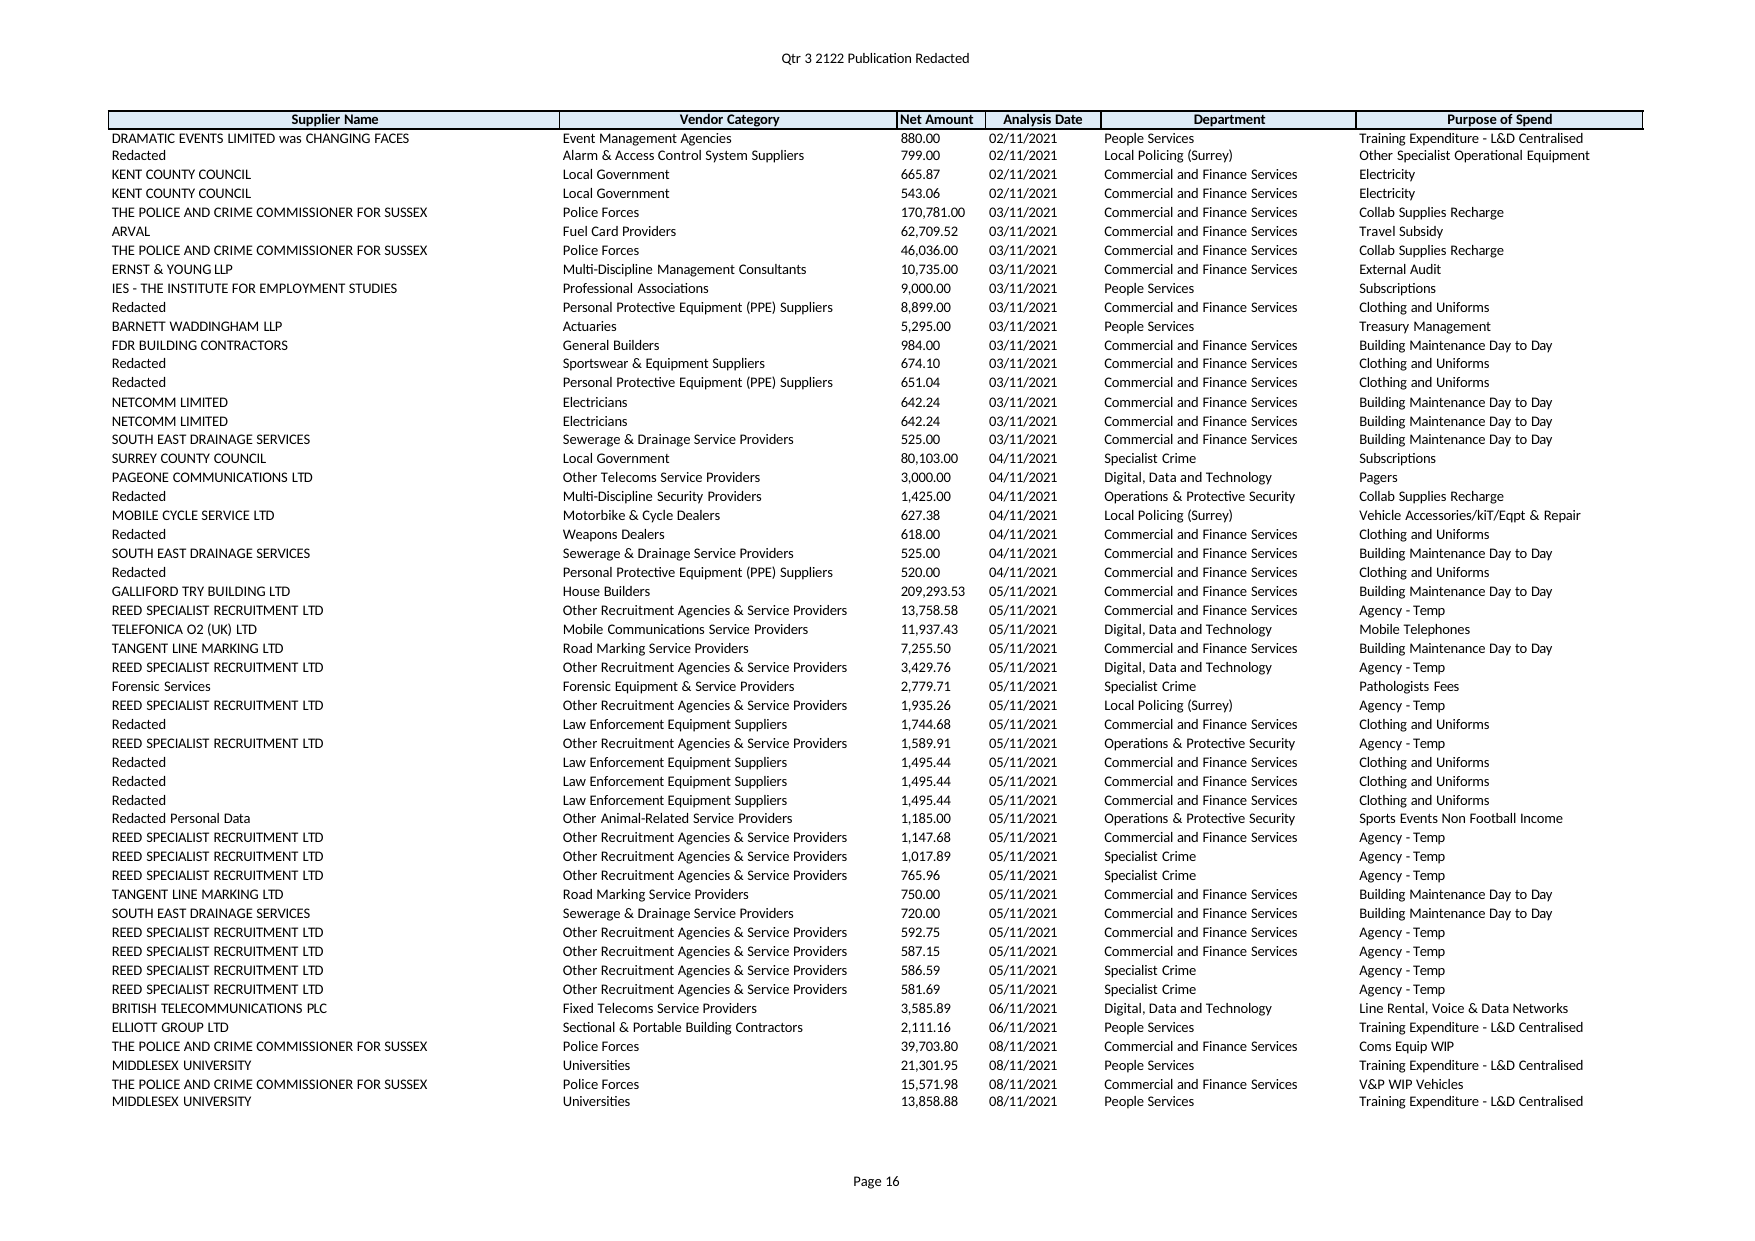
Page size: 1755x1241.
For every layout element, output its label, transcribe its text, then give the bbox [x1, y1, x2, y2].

table_cell Building Maintenance Day to Day [1356, 337, 1643, 356]
table_cell 39,703.80 [897, 1038, 985, 1057]
table_cell Local Government [559, 450, 897, 469]
table_cell Clothing and Uniforms [1356, 716, 1643, 735]
table_cell 03/11/2021 [985, 431, 1101, 450]
table_cell Sewerage & Drainage Service Providers [559, 905, 897, 924]
table_cell THE POLICE AND CRIME COMMISSIONER FOR SUSSEX [108, 1076, 559, 1095]
table_cell Treasury Management [1356, 318, 1643, 337]
table_cell Clothing and Uniforms [1356, 356, 1643, 374]
table_cell Sectional & Portable Building Contractors [559, 1019, 897, 1038]
table_cell Commercial and Finance Services [1101, 905, 1356, 924]
table_cell DRAMATIC EVENTS LIMITED was CHANGING FACES [108, 130, 559, 147]
table_cell 02/11/2021 [985, 185, 1101, 204]
table_cell Other Recruitment Agencies & Service Providers [559, 868, 897, 886]
table_cell 9,000.00 [897, 280, 985, 299]
table_cell 209,293.53 [897, 583, 985, 602]
table_cell 05/11/2021 [985, 924, 1101, 943]
table_cell Digital, Data and Technology [1101, 621, 1356, 640]
table_cell 04/11/2021 [985, 526, 1101, 545]
table_cell Operations & Protective Security [1101, 811, 1356, 829]
table_cell IES - THE INSTITUTE FOR EMPLOYMENT STUDIES [108, 280, 559, 299]
table_cell 02/11/2021 [985, 166, 1101, 185]
table_cell Specialist Crime [1101, 962, 1356, 981]
table_cell Weapons Dealers [559, 526, 897, 545]
table_cell Law Enforcement Equipment Suppliers [559, 792, 897, 811]
table_cell Commercial and Finance Services [1101, 356, 1356, 374]
table_cell NETCOMM LIMITED [108, 413, 559, 431]
table_cell Training Expenditure - L&D Centralised [1356, 1057, 1643, 1076]
table_cell Local Policing (Surrey) [1101, 147, 1356, 166]
table_cell 525.00 [897, 431, 985, 450]
table_cell Redacted [108, 356, 559, 374]
table_cell 03/11/2021 [985, 223, 1101, 242]
table_cell Pathologists Fees [1356, 678, 1643, 697]
table_cell Agency - Temp [1356, 849, 1643, 867]
table_cell Police Forces [559, 242, 897, 261]
table_cell Multi-Discipline Management Consultants [559, 261, 897, 280]
table_cell Commercial and Finance Services [1101, 223, 1356, 242]
table_cell 7,255.50 [897, 640, 985, 659]
table_cell THE POLICE AND CRIME COMMISSIONER FOR SUSSEX [108, 204, 559, 223]
table_cell KENT COUNTY COUNCIL [108, 166, 559, 185]
table_cell 02/11/2021 [985, 130, 1101, 147]
table_cell 581.69 [897, 981, 985, 1000]
table_cell Collab Supplies Recharge [1356, 204, 1643, 223]
table_cell 05/11/2021 [985, 981, 1101, 1000]
table_cell Commercial and Finance Services [1101, 526, 1356, 545]
table_cell Alarm & Access Control System Suppliers [559, 147, 897, 166]
table_cell 1,185.00 [897, 811, 985, 829]
table_cell People Services [1101, 1057, 1356, 1076]
table_cell Other Recruitment Agencies & Service Providers [559, 924, 897, 943]
table_cell TANGENT LINE MARKING LTD [108, 886, 559, 905]
table_cell 618.00 [897, 526, 985, 545]
table_cell Mobile Communications Service Providers [559, 621, 897, 640]
table_cell Building Maintenance Day to Day [1356, 431, 1643, 450]
table_cell Clothing and Uniforms [1356, 773, 1643, 792]
table_cell REED SPECIALIST RECRUITMENT LTD [108, 735, 559, 754]
table_cell 03/11/2021 [985, 242, 1101, 261]
table_cell Redacted [108, 564, 559, 583]
table_cell REED SPECIALIST RECRUITMENT LTD [108, 849, 559, 867]
table_cell 46,036.00 [897, 242, 985, 261]
table_cell Electricity [1356, 185, 1643, 204]
table_cell Training Expenditure - L&D Centralised [1356, 1019, 1643, 1038]
table_cell Clothing and Uniforms [1356, 299, 1643, 318]
table_cell 03/11/2021 [985, 413, 1101, 431]
table_cell Professional Associations [559, 280, 897, 299]
table_cell Forensic Services [108, 678, 559, 697]
table_cell Digital, Data and Technology [1101, 659, 1356, 678]
table_cell 2,779.71 [897, 678, 985, 697]
table_cell Digital, Data and Technology [1101, 469, 1356, 488]
table_cell BRITISH TELECOMMUNICATIONS PLC [108, 1000, 559, 1019]
table_cell Specialist Crime [1101, 981, 1356, 1000]
table_cell THE POLICE AND CRIME COMMISSIONER FOR SUSSEX [108, 1038, 559, 1057]
table_cell 525.00 [897, 545, 985, 564]
table_cell BARNETT WADDINGHAM LLP [108, 318, 559, 337]
table_cell Commercial and Finance Services [1101, 640, 1356, 659]
table_cell Commercial and Finance Services [1101, 394, 1356, 412]
table_cell People Services [1101, 318, 1356, 337]
table_cell ERNST & YOUNG LLP [108, 261, 559, 280]
table_cell Universities [559, 1057, 897, 1076]
table_cell GALLIFORD TRY BUILDING LTD [108, 583, 559, 602]
table_cell Digital, Data and Technology [1101, 1000, 1356, 1019]
table_cell 05/11/2021 [985, 830, 1101, 848]
table_cell NETCOMM LIMITED [108, 394, 559, 412]
table_cell 05/11/2021 [985, 602, 1101, 621]
table_cell 5,295.00 [897, 318, 985, 337]
table_cell Fuel Card Providers [559, 223, 897, 242]
table_cell Commercial and Finance Services [1101, 886, 1356, 905]
table_header Analysis Date [986, 112, 1100, 128]
table_cell Redacted [108, 375, 559, 393]
table_cell Redacted [108, 299, 559, 318]
table_cell Sewerage & Drainage Service Providers [559, 431, 897, 450]
table_cell Sports Events Non Football Income [1356, 811, 1643, 829]
table_cell Pagers [1356, 469, 1643, 488]
table_cell MOBILE CYCLE SERVICE LTD [108, 507, 559, 526]
table_cell 05/11/2021 [985, 943, 1101, 962]
table_cell Other Recruitment Agencies & Service Providers [559, 659, 897, 678]
table_cell Other Recruitment Agencies & Service Providers [559, 735, 897, 754]
table_cell 06/11/2021 [985, 1019, 1101, 1038]
table_cell 05/11/2021 [985, 754, 1101, 773]
table_cell Police Forces [559, 1038, 897, 1057]
table_cell 587.15 [897, 943, 985, 962]
table_cell Clothing and Uniforms [1356, 526, 1643, 545]
table_cell Other Recruitment Agencies & Service Providers [559, 602, 897, 621]
table_cell REED SPECIALIST RECRUITMENT LTD [108, 830, 559, 848]
table_cell Commercial and Finance Services [1101, 166, 1356, 185]
table_cell Redacted [108, 754, 559, 773]
table_cell People Services [1101, 1019, 1356, 1038]
table_cell 750.00 [897, 886, 985, 905]
table_cell 3,429.76 [897, 659, 985, 678]
table_cell THE POLICE AND CRIME COMMISSIONER FOR SUSSEX [108, 242, 559, 261]
table_cell Commercial and Finance Services [1101, 337, 1356, 356]
table_cell TANGENT LINE MARKING LTD [108, 640, 559, 659]
table_cell 06/11/2021 [985, 1000, 1101, 1019]
table_cell Other Recruitment Agencies & Service Providers [559, 981, 897, 1000]
table_cell 03/11/2021 [985, 337, 1101, 356]
table_cell 05/11/2021 [985, 792, 1101, 811]
table_cell Fixed Telecoms Service Providers [559, 1000, 897, 1019]
table_cell Building Maintenance Day to Day [1356, 545, 1643, 564]
table_cell Redacted [108, 773, 559, 792]
table_cell 05/11/2021 [985, 697, 1101, 716]
table_cell Law Enforcement Equipment Suppliers [559, 754, 897, 773]
table_cell 765.96 [897, 868, 985, 886]
table_cell Other Animal-Related Service Providers [559, 811, 897, 829]
table_cell Mobile Telephones [1356, 621, 1643, 640]
table_cell 03/11/2021 [985, 204, 1101, 223]
table_cell 3,585.89 [897, 1000, 985, 1019]
table_cell 665.87 [897, 166, 985, 185]
table_cell Clothing and Uniforms [1356, 564, 1643, 583]
table_cell 1,935.26 [897, 697, 985, 716]
table_cell Other Recruitment Agencies & Service Providers [559, 830, 897, 848]
table_cell Operations & Protective Security [1101, 735, 1356, 754]
table_cell REED SPECIALIST RECRUITMENT LTD [108, 943, 559, 962]
table_cell 05/11/2021 [985, 716, 1101, 735]
table_cell Clothing and Uniforms [1356, 754, 1643, 773]
table_cell 03/11/2021 [985, 356, 1101, 374]
table_cell Local Government [559, 185, 897, 204]
table_cell 1,589.91 [897, 735, 985, 754]
table_cell Redacted [108, 716, 559, 735]
table_cell 13,858.88 [897, 1095, 985, 1112]
table_cell 05/11/2021 [985, 849, 1101, 867]
table_cell Law Enforcement Equipment Suppliers [559, 773, 897, 792]
table_cell 04/11/2021 [985, 450, 1101, 469]
table_cell Commercial and Finance Services [1101, 545, 1356, 564]
table_cell Other Recruitment Agencies & Service Providers [559, 849, 897, 867]
table_cell Commercial and Finance Services [1101, 792, 1356, 811]
table_cell 80,103.00 [897, 450, 985, 469]
table_cell Police Forces [559, 204, 897, 223]
table_cell 05/11/2021 [985, 621, 1101, 640]
table_cell 02/11/2021 [985, 147, 1101, 166]
table_cell Other Telecoms Service Providers [559, 469, 897, 488]
table_cell 592.75 [897, 924, 985, 943]
table_cell Agency - Temp [1356, 924, 1643, 943]
table_cell REED SPECIALIST RECRUITMENT LTD [108, 924, 559, 943]
table_cell SURREY COUNTY COUNCIL [108, 450, 559, 469]
table_cell Electricians [559, 413, 897, 431]
table_cell 11,937.43 [897, 621, 985, 640]
table_cell Electricity [1356, 166, 1643, 185]
table_cell 10,735.00 [897, 261, 985, 280]
table_cell MIDDLESEX UNIVERSITY [108, 1057, 559, 1076]
table_cell FDR BUILDING CONTRACTORS [108, 337, 559, 356]
table_cell REED SPECIALIST RECRUITMENT LTD [108, 659, 559, 678]
table_cell Agency - Temp [1356, 697, 1643, 716]
table_cell Building Maintenance Day to Day [1356, 905, 1643, 924]
table_cell Personal Protective Equipment (PPE) Suppliers [559, 375, 897, 393]
table_cell Commercial and Finance Services [1101, 754, 1356, 773]
table_cell REED SPECIALIST RECRUITMENT LTD [108, 697, 559, 716]
table_cell 08/11/2021 [985, 1095, 1101, 1112]
table_cell 05/11/2021 [985, 659, 1101, 678]
table_cell Event Management Agencies [559, 130, 897, 147]
table_cell Commercial and Finance Services [1101, 583, 1356, 602]
table_cell Commercial and Finance Services [1101, 185, 1356, 204]
table_cell 799.00 [897, 147, 985, 166]
table_cell 520.00 [897, 564, 985, 583]
table_cell Subscriptions [1356, 280, 1643, 299]
table_cell 05/11/2021 [985, 868, 1101, 886]
table_cell Electricians [559, 394, 897, 412]
table_cell Redacted [108, 488, 559, 507]
table_cell Agency - Temp [1356, 962, 1643, 981]
table_cell Commercial and Finance Services [1101, 261, 1356, 280]
table_header Purpose of Spend [1357, 112, 1642, 128]
table_cell Commercial and Finance Services [1101, 375, 1356, 393]
table_cell TELEFONICA O2 (UK) LTD [108, 621, 559, 640]
table_cell Redacted Personal Data [108, 811, 559, 829]
table_cell Vehicle Accessories/kiT/Eqpt & Repair [1356, 507, 1643, 526]
table_cell 05/11/2021 [985, 962, 1101, 981]
table_cell 08/11/2021 [985, 1038, 1101, 1057]
table_cell 05/11/2021 [985, 735, 1101, 754]
table_cell Commercial and Finance Services [1101, 1076, 1356, 1095]
table_cell 2,111.16 [897, 1019, 985, 1038]
table_cell 627.38 [897, 507, 985, 526]
table_header Vendor Category [560, 112, 896, 128]
table_cell Road Marking Service Providers [559, 640, 897, 659]
table_cell 1,147.68 [897, 830, 985, 848]
table_cell REED SPECIALIST RECRUITMENT LTD [108, 602, 559, 621]
table_cell 04/11/2021 [985, 564, 1101, 583]
table_cell Commercial and Finance Services [1101, 830, 1356, 848]
table_cell Commercial and Finance Services [1101, 602, 1356, 621]
table_cell Agency - Temp [1356, 868, 1643, 886]
table_cell Local Policing (Surrey) [1101, 697, 1356, 716]
table_cell Agency - Temp [1356, 830, 1643, 848]
table_cell PAGEONE COMMUNICATIONS LTD [108, 469, 559, 488]
table_cell Operations & Protective Security [1101, 488, 1356, 507]
table_cell Redacted [108, 147, 559, 166]
table_cell 586.59 [897, 962, 985, 981]
table_cell Road Marking Service Providers [559, 886, 897, 905]
table_cell Commercial and Finance Services [1101, 924, 1356, 943]
table_cell 03/11/2021 [985, 299, 1101, 318]
table_cell 642.24 [897, 394, 985, 412]
table_cell People Services [1101, 130, 1356, 147]
table_cell Building Maintenance Day to Day [1356, 583, 1643, 602]
table_cell 05/11/2021 [985, 583, 1101, 602]
table_cell Travel Subsidy [1356, 223, 1643, 242]
table_cell General Builders [559, 337, 897, 356]
table_cell Actuaries [559, 318, 897, 337]
table_cell 651.04 [897, 375, 985, 393]
table_cell Other Specialist Operational Equipment [1356, 147, 1643, 166]
table_cell Commercial and Finance Services [1101, 204, 1356, 223]
table_cell 03/11/2021 [985, 280, 1101, 299]
table_cell Line Rental, Voice & Data Networks [1356, 1000, 1643, 1019]
table_cell 03/11/2021 [985, 375, 1101, 393]
table_cell Redacted [108, 526, 559, 545]
table_cell 21,301.95 [897, 1057, 985, 1076]
table_cell 720.00 [897, 905, 985, 924]
table_cell SOUTH EAST DRAINAGE SERVICES [108, 545, 559, 564]
table_cell Commercial and Finance Services [1101, 716, 1356, 735]
table_cell Commercial and Finance Services [1101, 564, 1356, 583]
table_cell Agency - Temp [1356, 602, 1643, 621]
table_cell Personal Protective Equipment (PPE) Suppliers [559, 299, 897, 318]
table_cell Building Maintenance Day to Day [1356, 394, 1643, 412]
table_cell 05/11/2021 [985, 773, 1101, 792]
table_cell 1,495.44 [897, 792, 985, 811]
table_cell REED SPECIALIST RECRUITMENT LTD [108, 981, 559, 1000]
table_cell 1,495.44 [897, 754, 985, 773]
table_cell 8,899.00 [897, 299, 985, 318]
table_cell 984.00 [897, 337, 985, 356]
table_cell Coms Equip WIP [1356, 1038, 1643, 1057]
table_cell House Builders [559, 583, 897, 602]
table_cell 05/11/2021 [985, 905, 1101, 924]
table_cell Motorbike & Cycle Dealers [559, 507, 897, 526]
table_cell Commercial and Finance Services [1101, 242, 1356, 261]
table_cell 1,017.89 [897, 849, 985, 867]
table_cell Multi-Discipline Security Providers [559, 488, 897, 507]
table_cell Building Maintenance Day to Day [1356, 413, 1643, 431]
table_cell Other Recruitment Agencies & Service Providers [559, 943, 897, 962]
table_cell Agency - Temp [1356, 943, 1643, 962]
table_cell Commercial and Finance Services [1101, 413, 1356, 431]
table_cell 05/11/2021 [985, 811, 1101, 829]
table_cell Agency - Temp [1356, 659, 1643, 678]
table_cell Clothing and Uniforms [1356, 792, 1643, 811]
table_cell 08/11/2021 [985, 1057, 1101, 1076]
table_cell REED SPECIALIST RECRUITMENT LTD [108, 868, 559, 886]
table_cell People Services [1101, 1095, 1356, 1112]
table_cell 170,781.00 [897, 204, 985, 223]
table_cell Commercial and Finance Services [1101, 1038, 1356, 1057]
table_cell Personal Protective Equipment (PPE) Suppliers [559, 564, 897, 583]
table_cell Specialist Crime [1101, 868, 1356, 886]
table_cell Building Maintenance Day to Day [1356, 640, 1643, 659]
table_cell 62,709.52 [897, 223, 985, 242]
table_cell Local Government [559, 166, 897, 185]
table_cell Agency - Temp [1356, 981, 1643, 1000]
table_cell Commercial and Finance Services [1101, 773, 1356, 792]
table_cell 08/11/2021 [985, 1076, 1101, 1095]
table_cell REED SPECIALIST RECRUITMENT LTD [108, 962, 559, 981]
table_cell Commercial and Finance Services [1101, 431, 1356, 450]
table_cell Training Expenditure - L&D Centralised [1356, 1095, 1643, 1112]
table_cell 04/11/2021 [985, 545, 1101, 564]
table_cell 05/11/2021 [985, 678, 1101, 697]
table_cell 1,495.44 [897, 773, 985, 792]
table_cell Universities [559, 1095, 897, 1112]
table_cell ARVAL [108, 223, 559, 242]
table_cell Law Enforcement Equipment Suppliers [559, 716, 897, 735]
table_cell Police Forces [559, 1076, 897, 1095]
table_cell Other Recruitment Agencies & Service Providers [559, 962, 897, 981]
table_cell 1,425.00 [897, 488, 985, 507]
table_cell Agency - Temp [1356, 735, 1643, 754]
table_cell 04/11/2021 [985, 507, 1101, 526]
table_cell 05/11/2021 [985, 886, 1101, 905]
table_cell 1,744.68 [897, 716, 985, 735]
table_cell V&P WIP Vehicles [1356, 1076, 1643, 1095]
table_cell Collab Supplies Recharge [1356, 242, 1643, 261]
table_cell 04/11/2021 [985, 469, 1101, 488]
table_cell 3,000.00 [897, 469, 985, 488]
table_cell MIDDLESEX UNIVERSITY [108, 1095, 559, 1112]
table_cell Clothing and Uniforms [1356, 375, 1643, 393]
table_cell Forensic Equipment & Service Providers [559, 678, 897, 697]
table_cell Local Policing (Surrey) [1101, 507, 1356, 526]
table_cell SOUTH EAST DRAINAGE SERVICES [108, 431, 559, 450]
table_cell People Services [1101, 280, 1356, 299]
table_header Supplier Name [109, 112, 559, 128]
table_header Net Amount [898, 112, 985, 128]
table_cell Other Recruitment Agencies & Service Providers [559, 697, 897, 716]
table_cell Sewerage & Drainage Service Providers [559, 545, 897, 564]
table_cell KENT COUNTY COUNCIL [108, 185, 559, 204]
table_cell Subscriptions [1356, 450, 1643, 469]
table_cell Training Expenditure - L&D Centralised [1356, 130, 1643, 147]
table_cell Collab Supplies Recharge [1356, 488, 1643, 507]
table_cell Building Maintenance Day to Day [1356, 886, 1643, 905]
table_header Department [1102, 112, 1355, 128]
table_cell 03/11/2021 [985, 394, 1101, 412]
table_cell Commercial and Finance Services [1101, 943, 1356, 962]
table_cell ELLIOTT GROUP LTD [108, 1019, 559, 1038]
table_cell Specialist Crime [1101, 849, 1356, 867]
table_cell 03/11/2021 [985, 261, 1101, 280]
table_cell 05/11/2021 [985, 640, 1101, 659]
table_cell SOUTH EAST DRAINAGE SERVICES [108, 905, 559, 924]
table_cell 15,571.98 [897, 1076, 985, 1095]
table_cell 03/11/2021 [985, 318, 1101, 337]
table_cell Specialist Crime [1101, 450, 1356, 469]
table_cell 13,758.58 [897, 602, 985, 621]
table_cell Sportswear & Equipment Suppliers [559, 356, 897, 374]
table_cell Specialist Crime [1101, 678, 1356, 697]
table_cell 543.06 [897, 185, 985, 204]
table_cell 642.24 [897, 413, 985, 431]
table_cell 674.10 [897, 356, 985, 374]
table_cell Commercial and Finance Services [1101, 299, 1356, 318]
table_cell Redacted [108, 792, 559, 811]
table_cell 880.00 [897, 130, 985, 147]
table_cell External Audit [1356, 261, 1643, 280]
table_cell 04/11/2021 [985, 488, 1101, 507]
